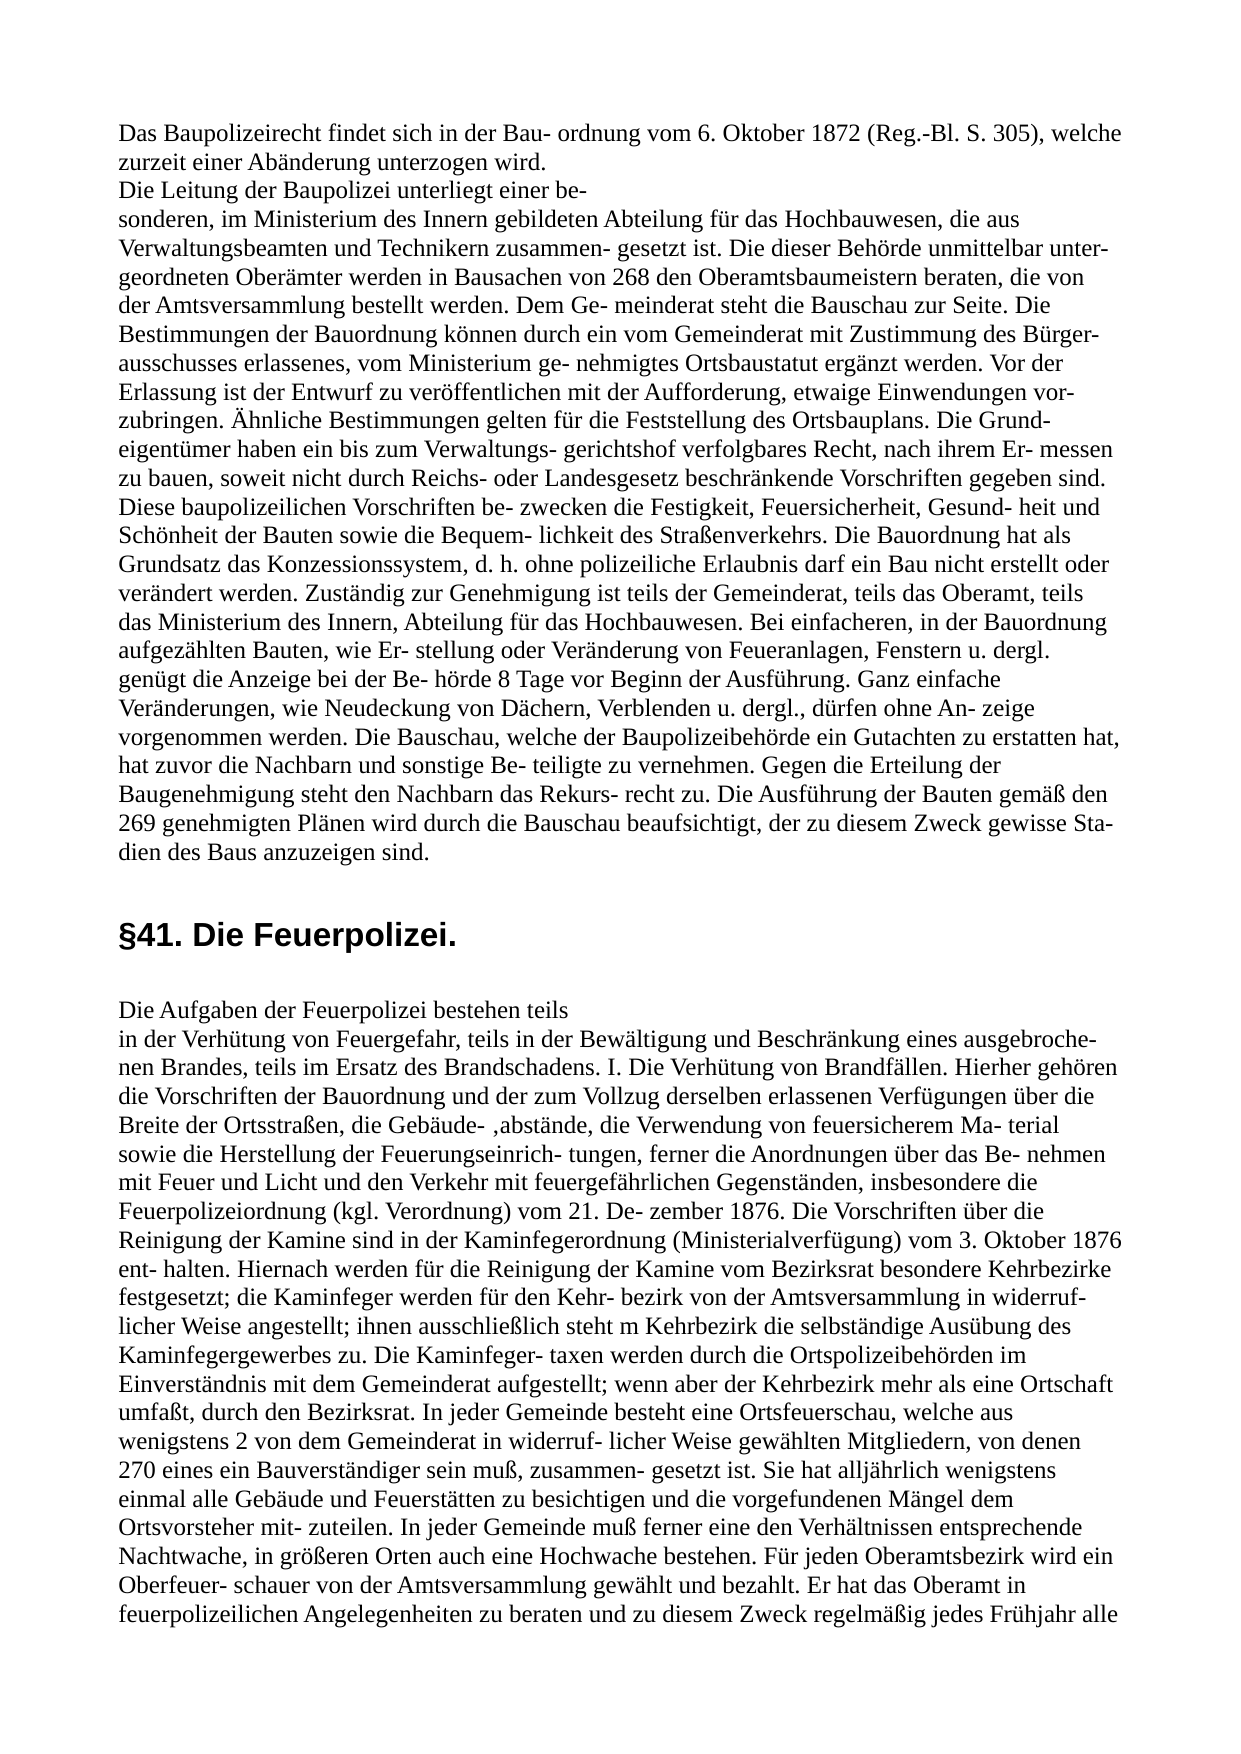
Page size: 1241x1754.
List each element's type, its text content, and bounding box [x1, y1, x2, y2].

text Die Leitung der Baupolizei unterliegt einer be- [118, 176, 1122, 204]
text Die Aufgaben der Feuerpolizei bestehen teils [118, 995, 1122, 1024]
text sonderen, im Ministerium des Innern gebildeten Abteilung für das Hochbauwesen, die aus Verwaltungsbeamten und Technikern zusammen- gesetzt ist. Die dieser Behörde unmittelbar unter- geordneten Oberämter werden in Bausachen von 268 den Oberamtsbaumeistern beraten, die von der Amtsversammlung bestellt werden. Dem Ge- meinderat steht die Bauschau zur Seite. Die Bestimmungen der Bauordnung können durch ein vom Gemeinderat mit Zustimmung des Bürger- ausschusses erlassenes, vom Ministerium ge- nehmigtes Ortsbaustatut ergänzt werden. Vor der Erlassung ist der Entwurf zu veröffentlichen mit der Aufforderung, etwaige Einwendungen vor- zubringen. Ähnliche Bestimmungen gelten für die Feststellung des Ortsbauplans. Die Grund- eigentümer haben ein bis zum Verwaltungs- gerichtshof verfolgbares Recht, nach ihrem Er- messen zu bauen, soweit nicht durch Reichs- oder Landesgesetz beschränkende Vorschriften gegeben sind. Diese baupolizeilichen Vorschriften be- zwecken die Festigkeit, Feuersicherheit, Gesund- heit und Schönheit der Bauten sowie die Bequem- lichkeit des Straßenverkehrs. Die Bauordnung hat als Grundsatz das Konzessionssystem, d. h. ohne polizeiliche Erlaubnis darf ein Bau nicht erstellt oder verändert werden. Zuständig zur Genehmigung ist teils der Gemeinderat, teils das Oberamt, teils das Ministerium des Innern, Abteilung für das Hochbauwesen. Bei einfacheren, in der Bauordnung aufgezählten Bauten, wie Er- stellung oder Veränderung von Feueranlagen, Fenstern u. dergl. genügt die Anzeige bei der Be- hörde 8 Tage vor Beginn der Ausführung. Ganz einfache Veränderungen, wie Neudeckung von Dächern, Verblenden u. dergl., dürfen ohne An- zeige vorgenommen werden. Die Bauschau, welche der Baupolizeibehörde ein Gutachten zu erstatten hat, hat zuvor die Nachbarn und sonstige Be- teiligte zu vernehmen. Gegen die Erteilung der Baugenehmigung steht den Nachbarn das Rekurs- recht zu. Die Ausführung der Bauten gemäß den 269 genehmigten Plänen wird durch die Bauschau beaufsichtigt, der zu diesem Zweck gewisse Sta- dien des Baus anzuzeigen sind. [118, 204, 1122, 866]
subtitle §41. Die Feuerpolizei. [118, 915, 1122, 954]
text Das Baupolizeirecht findet sich in der Bau- ordnung vom 6. Oktober 1872 (Reg.-Bl. S. 305), welche zurzeit einer Abänderung unterzogen wird. [118, 118, 1122, 176]
text in der Verhütung von Feuergefahr, teils in der Bewältigung und Beschränkung eines ausgebroche- nen Brandes, teils im Ersatz des Brandschadens. I. Die Verhütung von Brandfällen. Hierher gehören die Vorschriften der Bauordnung und der zum Vollzug derselben erlassenen Verfügungen über die Breite der Ortsstraßen, die Gebäude- ‚abstände, die Verwendung von feuersicherem Ma- terial sowie die Herstellung der Feuerungseinrich- tungen, ferner die Anordnungen über das Be- nehmen mit Feuer und Licht und den Verkehr mit feuergefährlichen Gegenständen, insbesondere die Feuerpolizeiordnung (kgl. Verordnung) vom 21. De- zember 1876. Die Vorschriften über die Reinigung der Kamine sind in der Kaminfegerordnung (Ministerialverfügung) vom 3. Oktober 1876 ent- halten. Hiernach werden für die Reinigung der Kamine vom Bezirksrat besondere Kehrbezirke festgesetzt; die Kaminfeger werden für den Kehr- bezirk von der Amtsversammlung in widerruf- licher Weise angestellt; ihnen ausschließlich steht m Kehrbezirk die selbständige Ausübung des Kaminfegergewerbes zu. Die Kaminfeger- taxen werden durch die Ortspolizeibehörden im Einverständnis mit dem Gemeinderat aufgestellt; wenn aber der Kehrbezirk mehr als eine Ortschaft umfaßt, durch den Bezirksrat. In jeder Gemeinde besteht eine Ortsfeuerschau, welche aus wenigstens 2 von dem Gemeinderat in widerruf- licher Weise gewählten Mitgliedern, von denen 270 eines ein Bauverständiger sein muß, zusammen- gesetzt ist. Sie hat alljährlich wenigstens einmal alle Gebäude und Feuerstätten zu besichtigen und die vorgefundenen Mängel dem Ortsvorsteher mit- zuteilen. In jeder Gemeinde muß ferner eine den Verhältnissen entsprechende Nachtwache, in größeren Orten auch eine Hochwache bestehen. Für jeden Oberamtsbezirk wird ein Oberfeuer- schauer von der Amtsversammlung gewählt und bezahlt. Er hat das Oberamt in feuerpolizeilichen Angelegenheiten zu beraten und zu diesem Zweck regelmäßig jedes Frühjahr alle [118, 1024, 1122, 1627]
